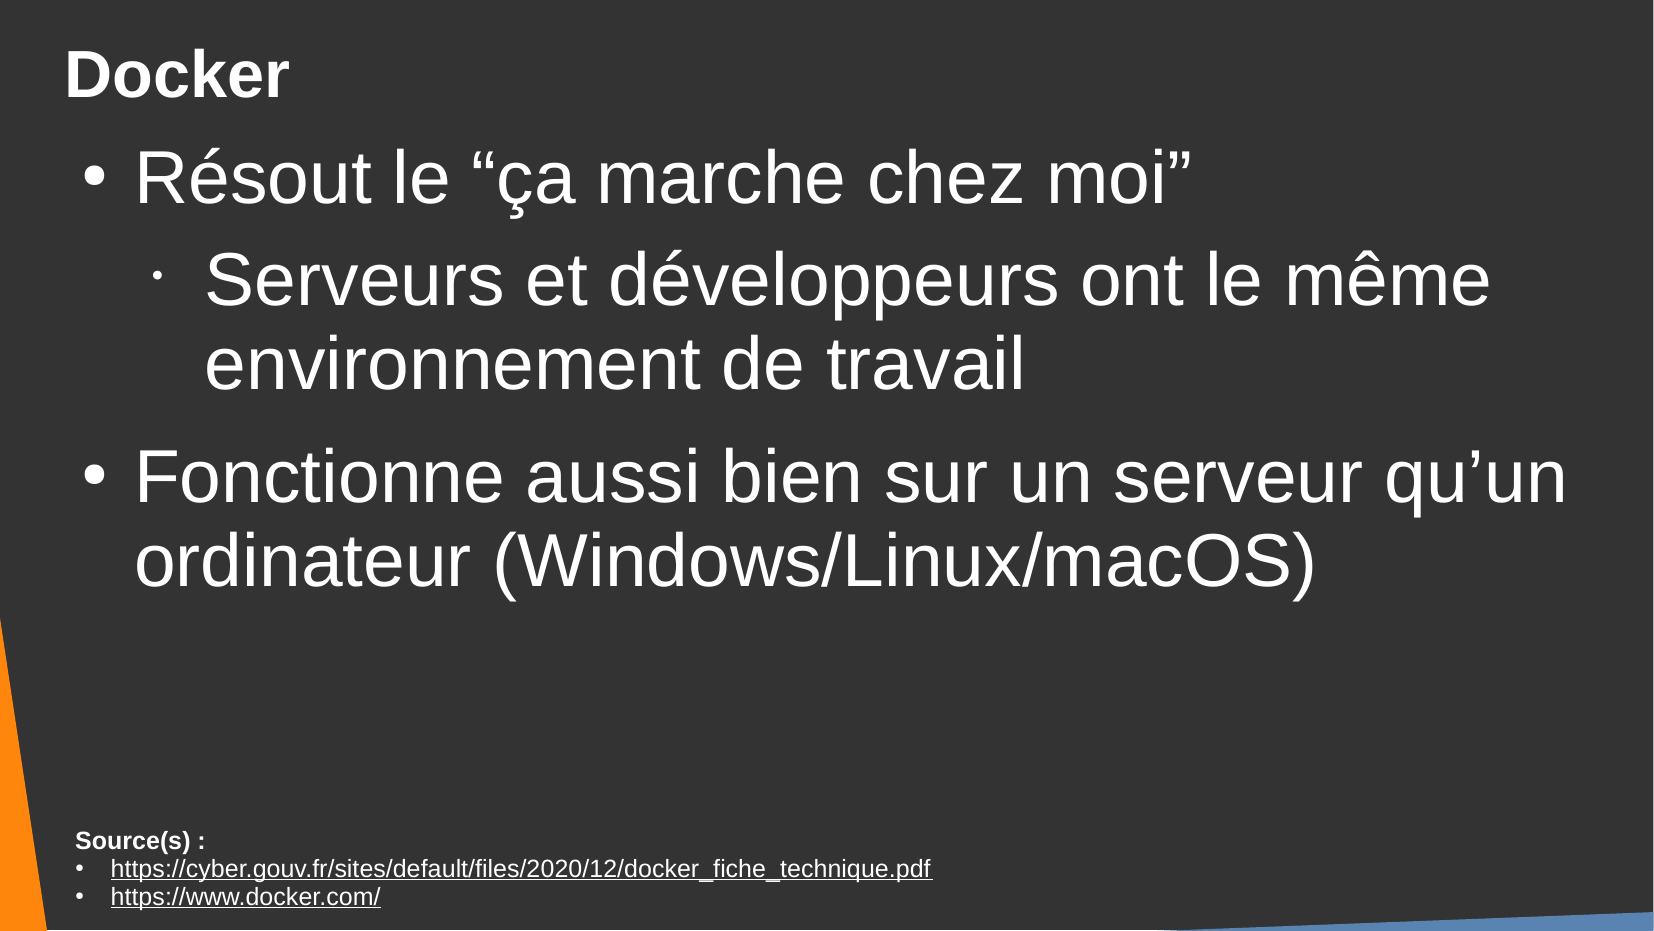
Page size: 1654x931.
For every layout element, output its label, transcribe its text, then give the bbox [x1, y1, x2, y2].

title Docker [64, 37, 1105, 119]
text_box Source(s) : https://cyber.gouv.fr/sites/default/files/2020/12/docker_fiche_technique.pdf https://www.docker.com/ [60, 809, 1546, 919]
list Résout le “ça marche chez moi” Serveurs et développeurs ont le même environnement de travail Fonctionne aussi bien sur un serveur qu’un ordinateur (Windows/Linux/macOS) [63, 135, 1607, 792]
text_box [0, 618, 48, 931]
text_box [1157, 912, 1654, 931]
